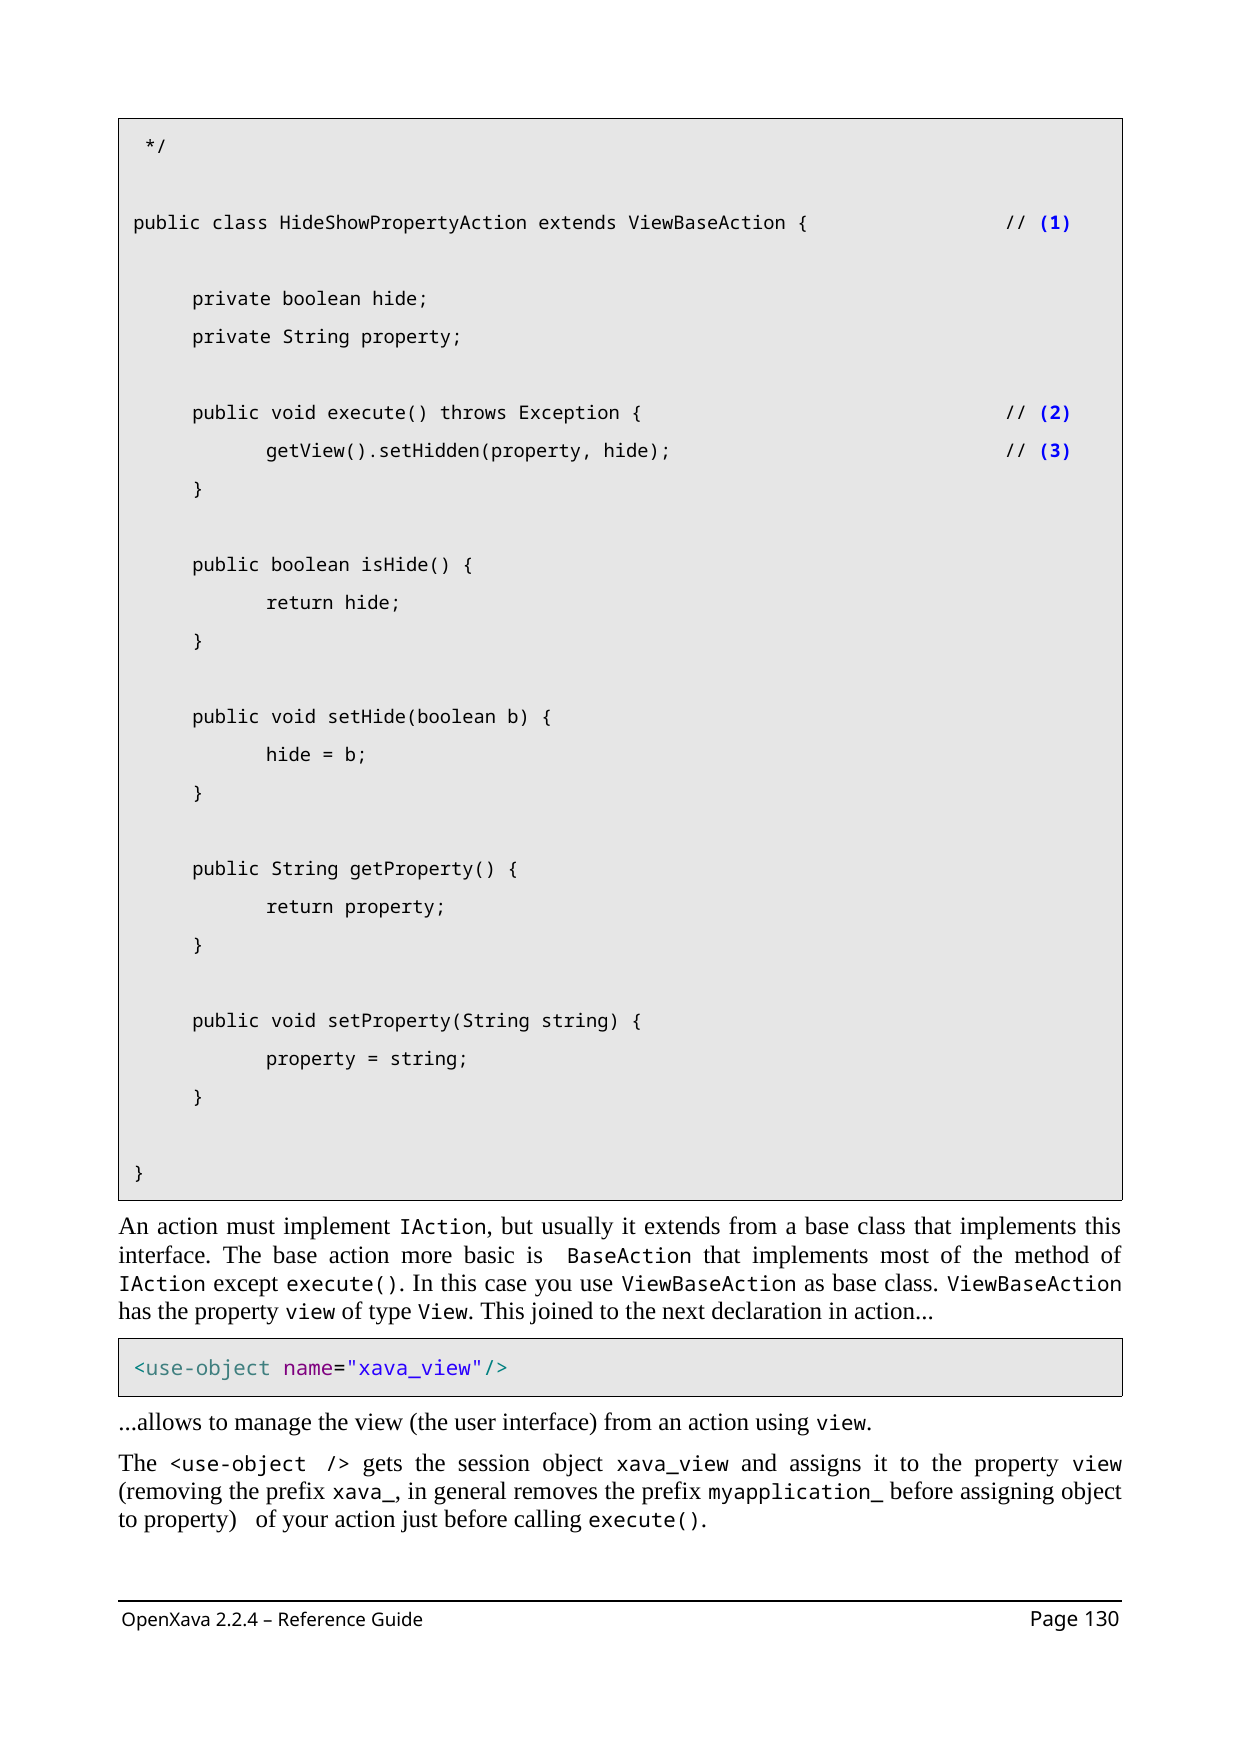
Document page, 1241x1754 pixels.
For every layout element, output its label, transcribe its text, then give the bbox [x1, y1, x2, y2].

text public void setHide(boolean b) { [119, 688, 1122, 726]
text hide = b; [119, 726, 1122, 764]
text public void setProperty(String string) { [119, 993, 1122, 1031]
text public class HideShowPropertyAction extends ViewBaseAction { // (1) [119, 194, 1122, 232]
text } [119, 917, 1122, 954]
text public boolean isHide() { [119, 536, 1122, 574]
text } [119, 460, 1122, 498]
text The <use-object /> gets the session object xava_view and assigns it to the property view (removing the prefix xava_, in general removes the prefix myapplication_ before assigning object to property) of your action just before calling execute(). [118, 1449, 1122, 1534]
text public String getProperty() { [119, 841, 1122, 878]
text } [119, 764, 1122, 802]
text An action must implement IAction, but usually it extends from a base class that implements this interface. The base action more basic is BaseAction that implements most of the method of IAction except execute(). In this case you use ViewBaseAction as base class. ViewBaseAction has the property view of type View. This joined to the next declaration in action... [118, 1212, 1122, 1325]
text private String property; [119, 308, 1122, 346]
text getView().setHidden(property, hide); // (3) [119, 422, 1122, 460]
text property = string; [119, 1031, 1122, 1069]
text return hide; [119, 574, 1122, 612]
text <use-object name="xava_view"/> [119, 1339, 1122, 1396]
text private boolean hide; [119, 270, 1122, 308]
text public void execute() throws Exception { // (2) [119, 384, 1122, 422]
text } [119, 1069, 1122, 1107]
text } [119, 1145, 1122, 1200]
text } [119, 612, 1122, 650]
text return property; [119, 878, 1122, 917]
text ...allows to manage the view (the user interface) from an action using view. [118, 1408, 1122, 1437]
text */ [119, 119, 1122, 156]
